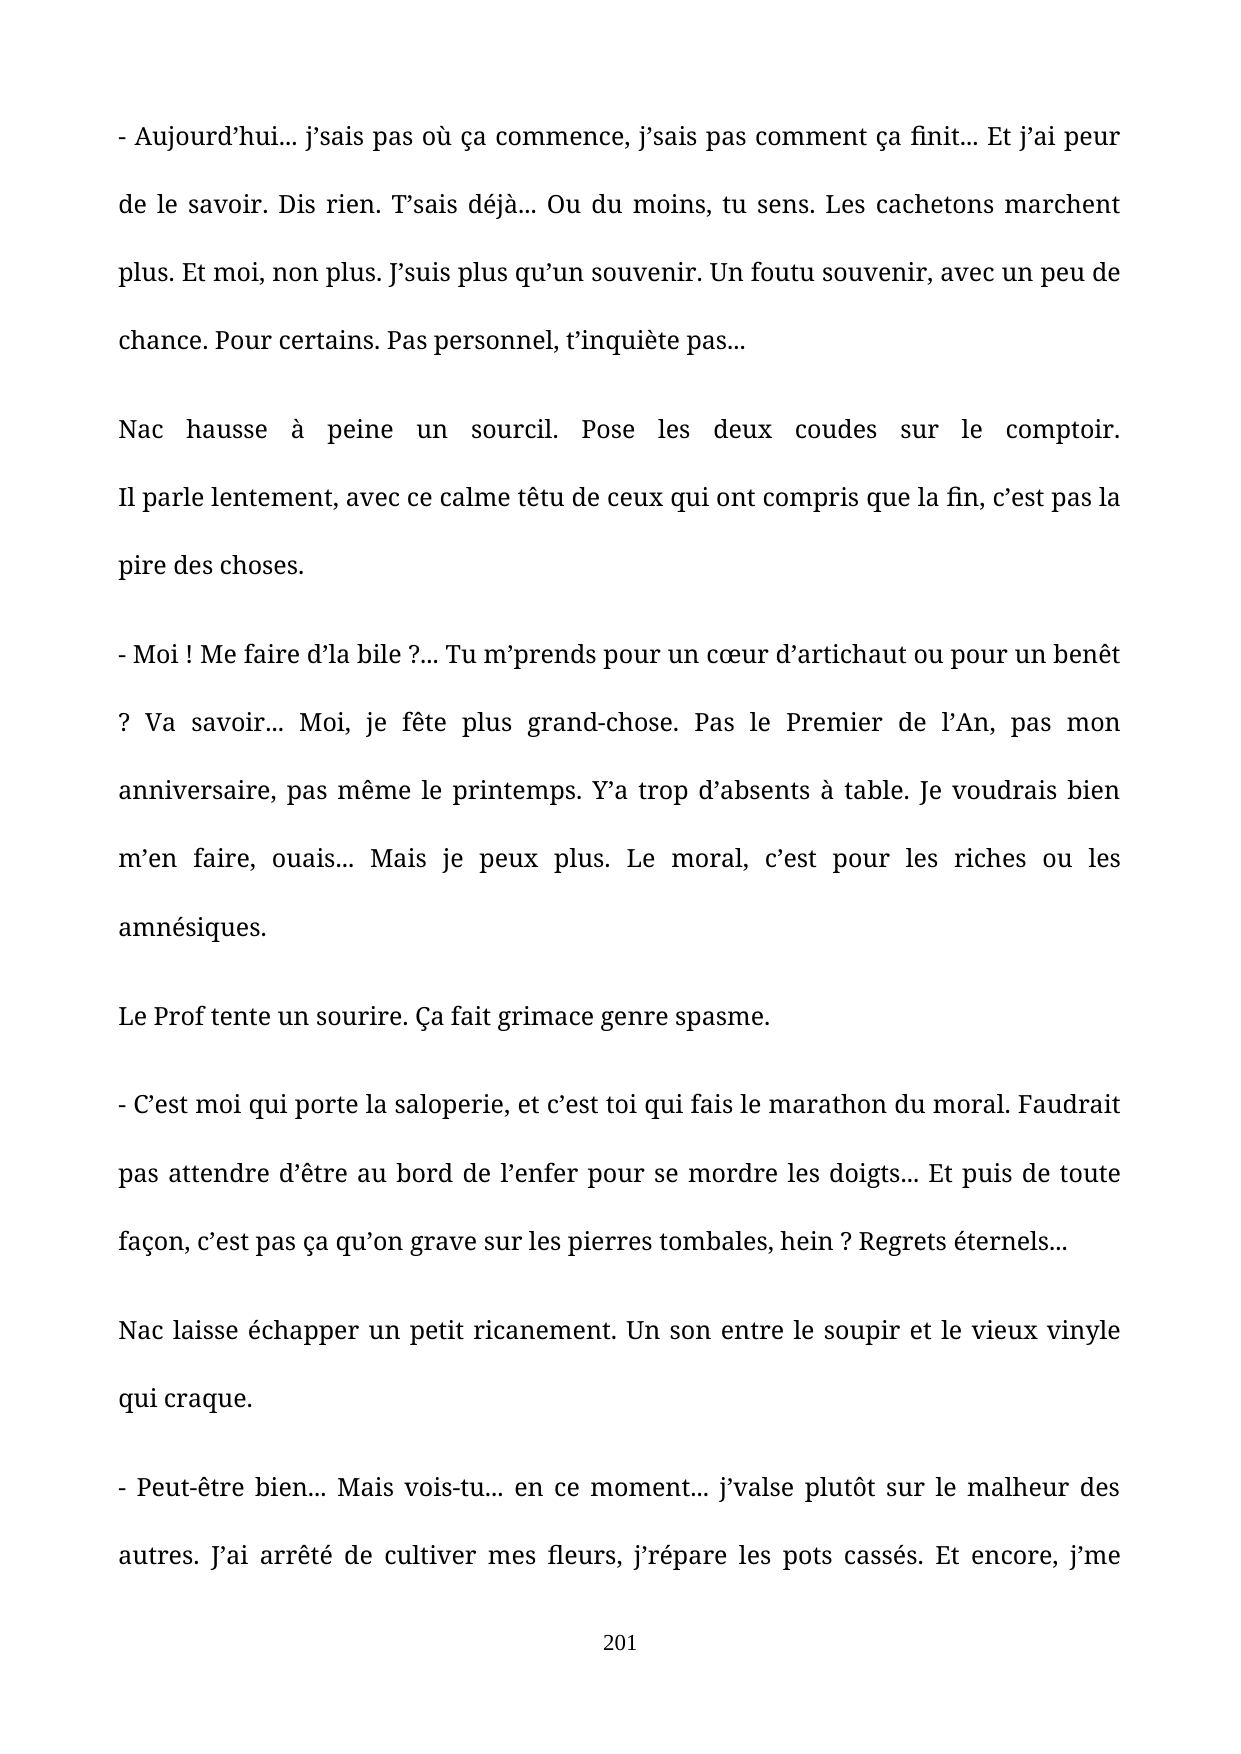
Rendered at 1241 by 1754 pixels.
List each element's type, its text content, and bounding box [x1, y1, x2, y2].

text - Moi ! Me faire d’la bile ?... Tu m’prends pour un cœur d’artichaut ou pour un benêt ? Va savoir... Moi, je fête plus grand-chose. Pas le Premier de l’An, pas mon anniversaire, pas même le printemps. Y’a trop d’absents à table. Je voudrais bien m’en faire, ouais... Mais je peux plus. Le moral, c’est pour les riches ou les amnésiques. [118, 637, 1122, 943]
text Le Prof tente un sourire. Ça fait grimace genre spasme. [118, 998, 1122, 1032]
text Nac hausse à peine un sourcil. Pose les deux coudes sur le comptoir. Il parle lentement, avec ce calme têtu de ceux qui ont compris que la fin, c’est pas la pire des choses. [118, 411, 1122, 582]
text - C’est moi qui porte la saloperie, et c’est toi qui fais le marathon du moral. Faudrait pas attendre d’être au bord de l’enfer pour se mordre les doigts... Et puis de toute façon, c’est pas ça qu’on grave sur les pierres tombales, hein ? Regrets éternels... [118, 1087, 1122, 1257]
text - Aujourd’hui... j’sais pas où ça commence, j’sais pas comment ça finit... Et j’ai peur de le savoir. Dis rien. T’sais déjà... Ou du moins, tu sens. Les cachetons marchent plus. Et moi, non plus. J’suis plus qu’un souvenir. Un foutu souvenir, avec un peu de chance. Pour certains. Pas personnel, t’inquiète pas... [118, 118, 1122, 357]
text Nac laisse échapper un petit ricanement. Un son entre le soupir et le vieux vinyle qui craque. [118, 1312, 1122, 1414]
text - Peut-être bien... Mais vois-tu... en ce moment... j’valse plutôt sur le malheur des autres. J’ai arrêté de cultiver mes fleurs, j’répare les pots cassés. Et encore, j’me [118, 1469, 1122, 1572]
